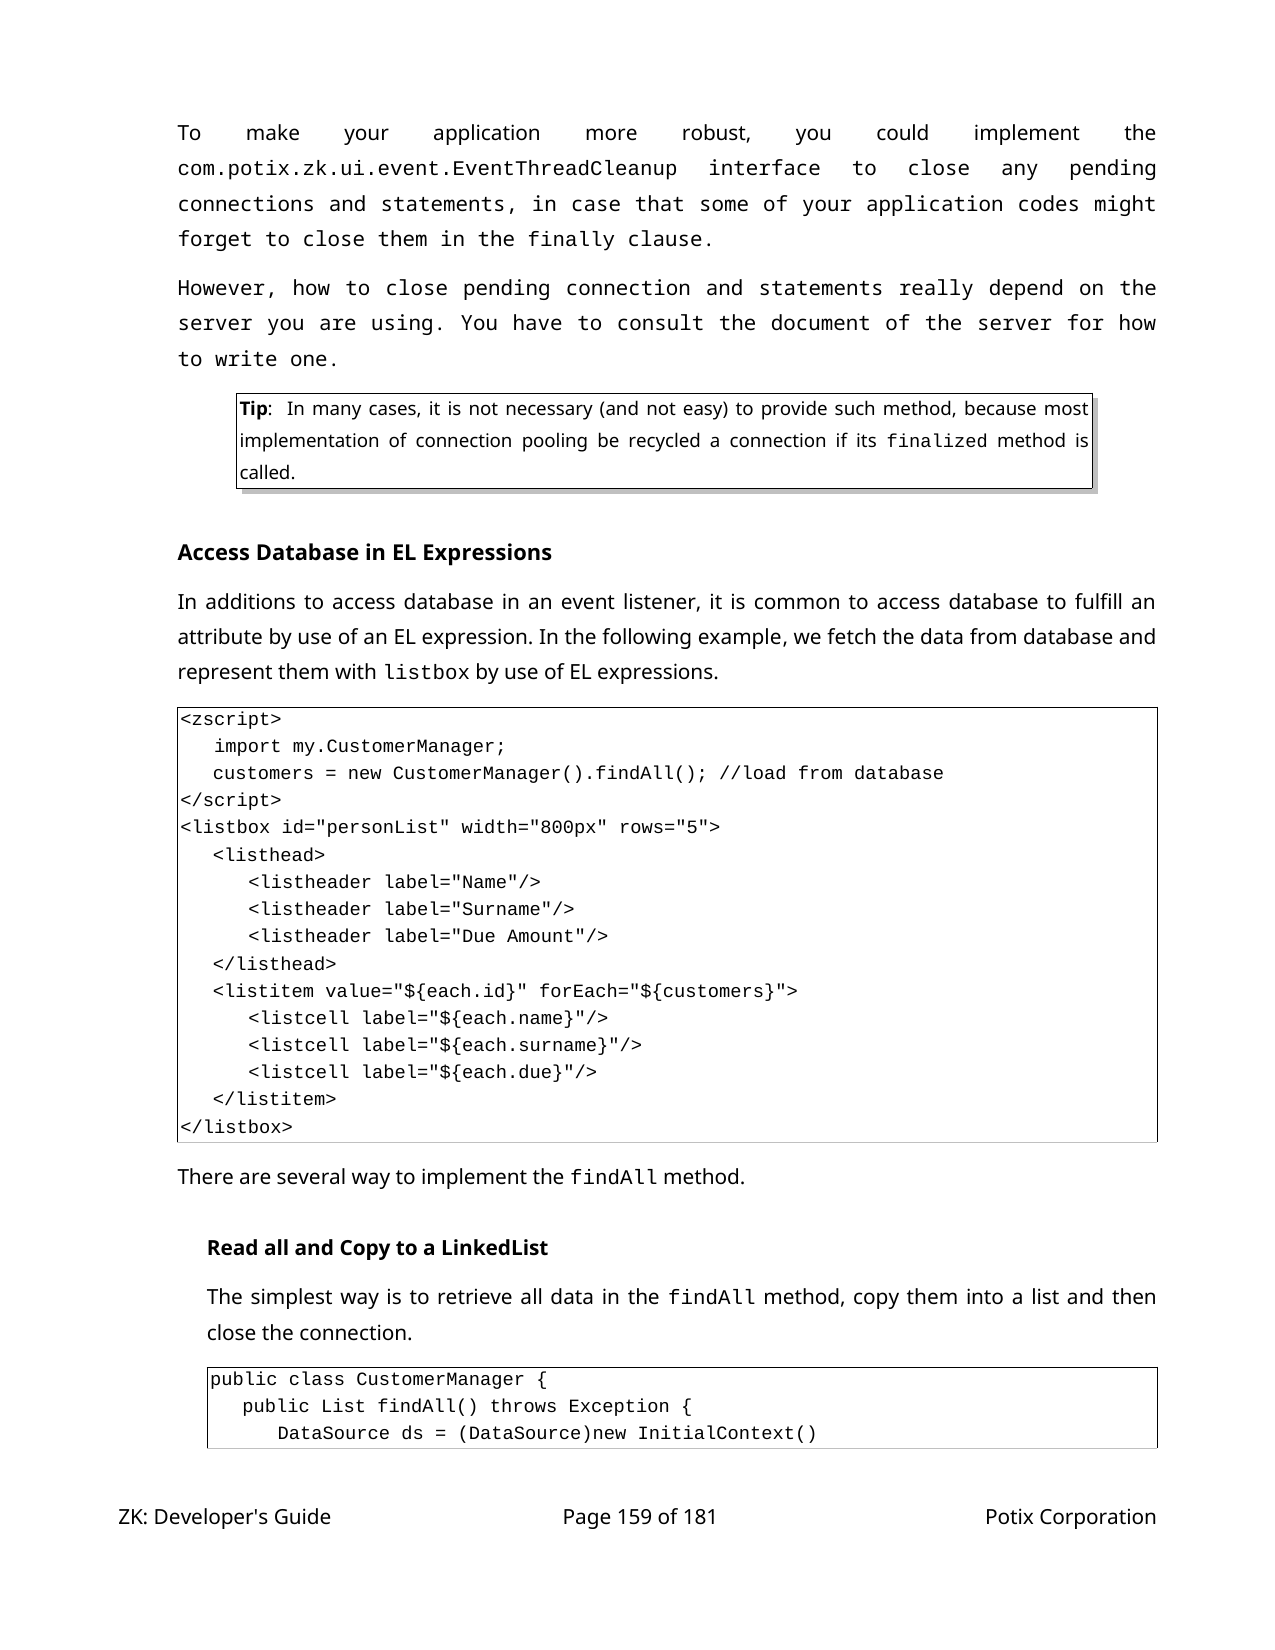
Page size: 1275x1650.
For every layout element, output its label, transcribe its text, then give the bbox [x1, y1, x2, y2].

text <listcell label="${each.due}"/> [178, 1060, 1157, 1084]
text <listcell label="${each.surname}"/> [178, 1033, 1157, 1057]
text public List findAll() throws Exception { [208, 1394, 1157, 1418]
text <listheader label="Surname"/> [178, 897, 1157, 921]
text <listheader label="Name"/> [178, 870, 1157, 894]
text <listheader label="Due Amount"/> [178, 924, 1157, 948]
text import my.CustomerManager; [178, 734, 1157, 758]
subtitle Read all and Copy to a LinkedList [207, 1233, 1157, 1262]
text <listcell label="${each.name}"/> [178, 1006, 1157, 1030]
text <zscript> [178, 708, 1157, 731]
text </listhead> [178, 951, 1157, 976]
text customers = new CustomerManager().findAll(); //load from database [178, 761, 1157, 785]
text <listbox id="personList" width="800px" rows="5"> [178, 815, 1157, 840]
text </listbox> [178, 1114, 1157, 1142]
text There are several way to implement the findAll method. [177, 1162, 1157, 1191]
text Tip: In many cases, it is not necessary (and not easy) to provide such method, because most implementation of connection pooling be recycled a connection if its finalized method is called. [237, 394, 1092, 488]
subtitle Access Database in EL Expressions [177, 536, 1157, 566]
text public class CustomerManager { [208, 1368, 1157, 1391]
text </listitem> [178, 1087, 1157, 1112]
text <listhead> [178, 843, 1157, 867]
text To make your application more robust, you could implement the com.potix.zk.ui.event.EventThreadCleanup interface to close any pending connections and statements, in case that some of your application codes might forget to close them in the finally clause. [177, 118, 1157, 253]
text <listitem value="${each.id}" forEach="${customers}"> [178, 978, 1157, 1003]
text In additions to access database in an event listener, it is common to access database to fulfill an attribute by use of an EL expression. In the following example, we fetch the data from database and represent them with listbox by use of EL expressions. [177, 587, 1157, 686]
text However, how to close pending connection and statements really depend on the server you are using. You have to consult the document of the server for how to write one. [177, 273, 1157, 372]
text DataSource ds = (DataSource)new InitialContext() [208, 1421, 1157, 1448]
text </script> [178, 788, 1157, 812]
text The simplest way is to retrieve all data in the findAll method, copy them into a list and then close the connection. [207, 1282, 1157, 1346]
